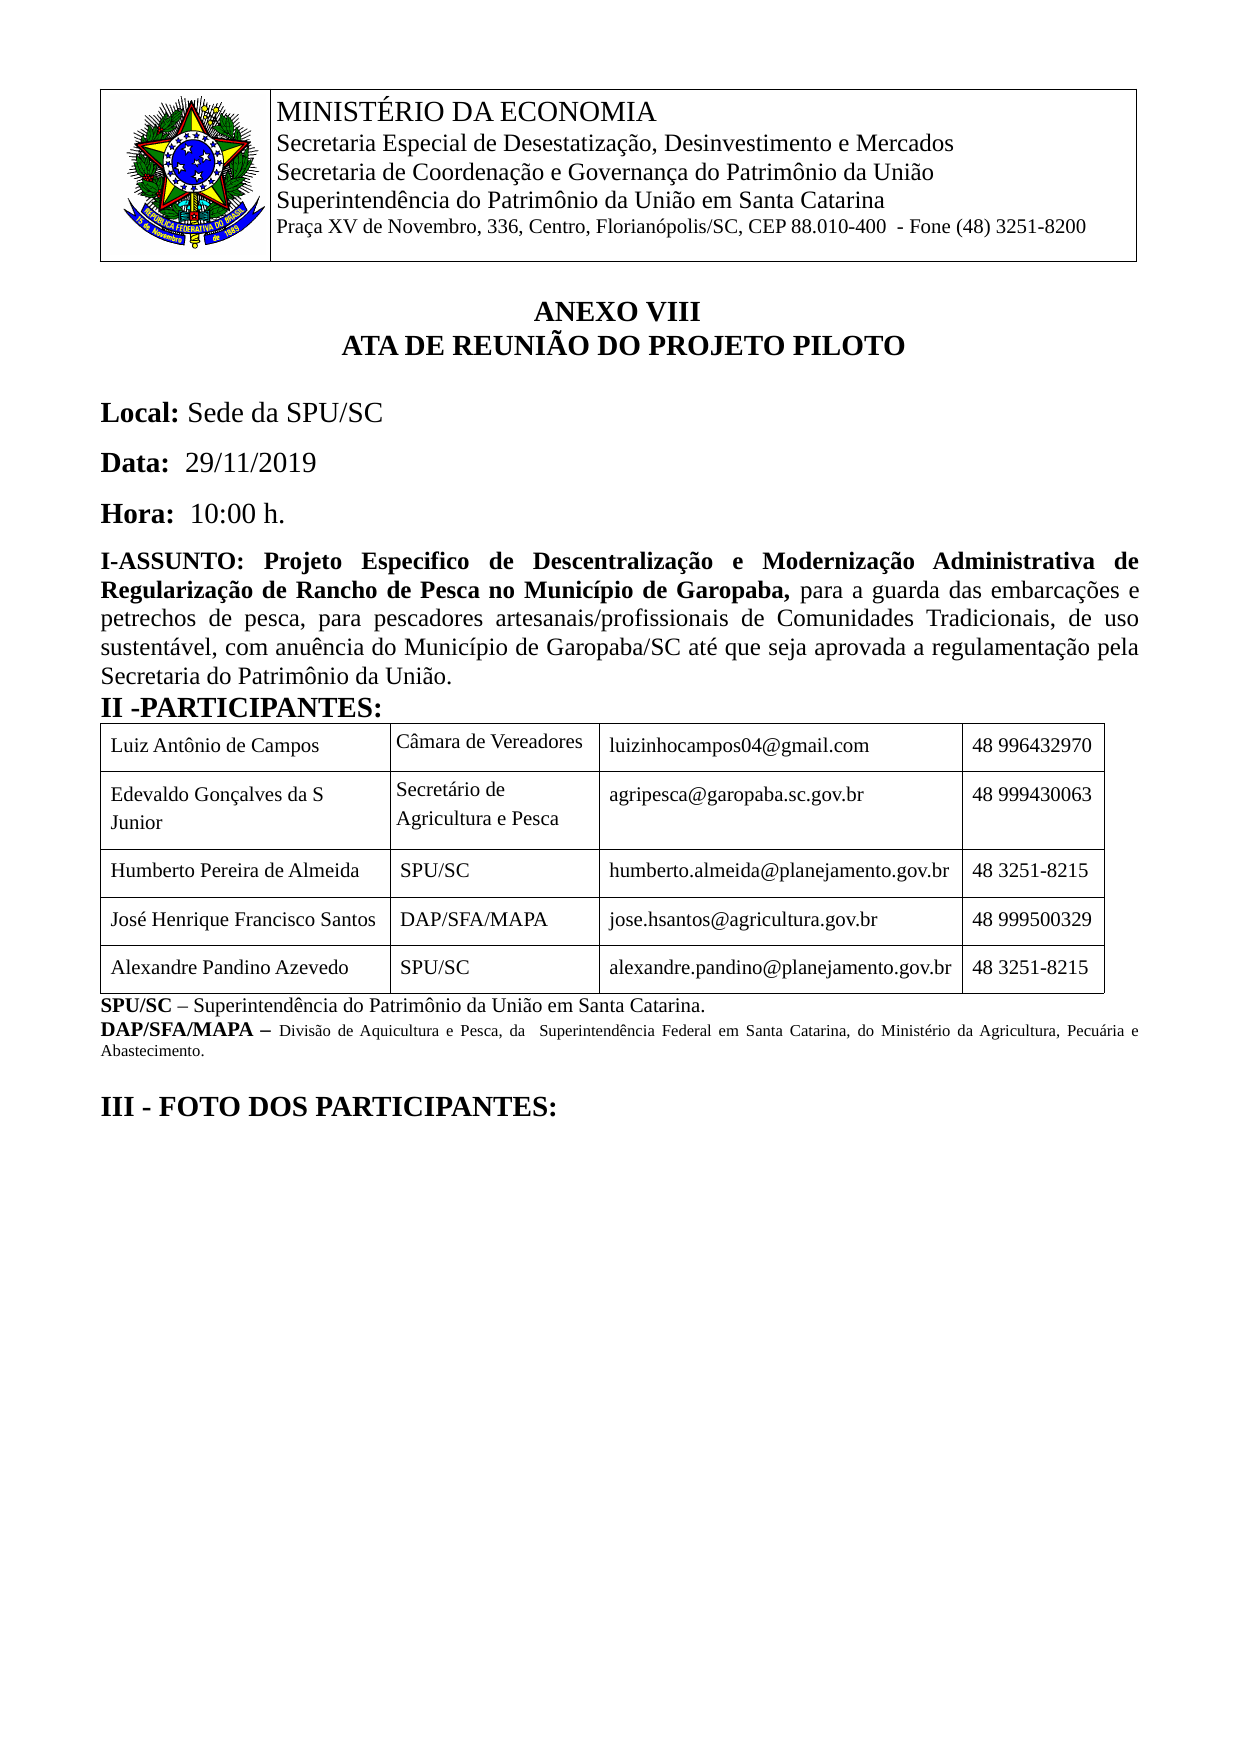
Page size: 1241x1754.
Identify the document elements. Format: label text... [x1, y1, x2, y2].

text III - FOTO DOS PARTICIPANTES: [100, 1089, 1140, 1122]
text ANEXO VIII [94, 294, 1140, 328]
text ATA DE REUNIÃO DO PROJETO PILOTO [94, 328, 1140, 362]
table_cell humberto.almeida@planejamento.gov.br [600, 850, 962, 897]
table_cell Humberto Pereira de Almeida [101, 850, 390, 897]
table_cell 48 3251-8215 [963, 850, 1104, 897]
table_cell DAP/SFA/MAPA [391, 898, 599, 945]
table_cell Alexandre Pandino Azevedo [101, 946, 390, 993]
table_cell 48 3251-8215 [963, 946, 1104, 993]
table_header MINISTÉRIO DA ECONOMIA Secretaria Especial de Desestatização, Desinvestimento e Mercados Secretaria de Coordenação e Governança do Patrimônio da União Superintendência do Patrimônio da União em Santa Catarina Praça XV de Novembro, 336, Centro, Florianópolis/SC, CEP 88.010-400 - Fone (48) 3251-8200 [271, 90, 1136, 261]
table_cell 48 999500329 [963, 898, 1104, 945]
table_cell alexandre.pandino@planejamento.gov.br [600, 946, 962, 993]
text Local: Sede da SPU/SC [100, 395, 1140, 429]
text DAP/SFA/MAPA – Divisão de Aquicultura e Pesca, da Superintendência Federal em Santa Catarina, do Ministério da Agricultura, Pecuária e Abastecimento. [100, 1017, 1140, 1060]
text Hora: 10:00 h. [100, 496, 1140, 529]
table_cell jose.hsantos@agricultura.gov.br [600, 898, 962, 945]
table_cell Secretário de Agricultura e Pesca [391, 772, 599, 848]
table_cell agripesca@garopaba.sc.gov.br [600, 772, 962, 848]
table_cell SPU/SC [391, 850, 599, 897]
text SPU/SC – Superintendência do Patrimônio da União em Santa Catarina. [100, 993, 1140, 1017]
table_cell SPU/SC [391, 946, 599, 993]
table_header [101, 90, 270, 261]
text II -PARTICIPANTES: [100, 690, 1140, 723]
table_cell 48 999430063 [963, 772, 1104, 848]
table_header Câmara de Vereadores [391, 724, 599, 771]
picture [105, 94, 267, 255]
table_cell José Henrique Francisco Santos [101, 898, 390, 945]
text Data: 29/11/2019 [100, 445, 1140, 479]
table_header Luiz Antônio de Campos [101, 724, 390, 771]
table_header 48 996432970 [963, 724, 1104, 771]
table_cell Edevaldo Gonçalves da S Junior [101, 772, 390, 848]
text I-ASSUNTO: Projeto Especifico de Descentralização e Modernização Administrativa de Regularização de Rancho de Pesca no Município de Garopaba, para a guarda das embarcações e petrechos de pesca, para pescadores artesanais/profissionais de Comunidades Tradicionais, de uso sustentável, com anuência do Município de Garopaba/SC até que seja aprovada a regulamentação pela Secretaria do Patrimônio da União. [100, 546, 1140, 690]
table_header luizinhocampos04@gmail.com [600, 724, 962, 771]
